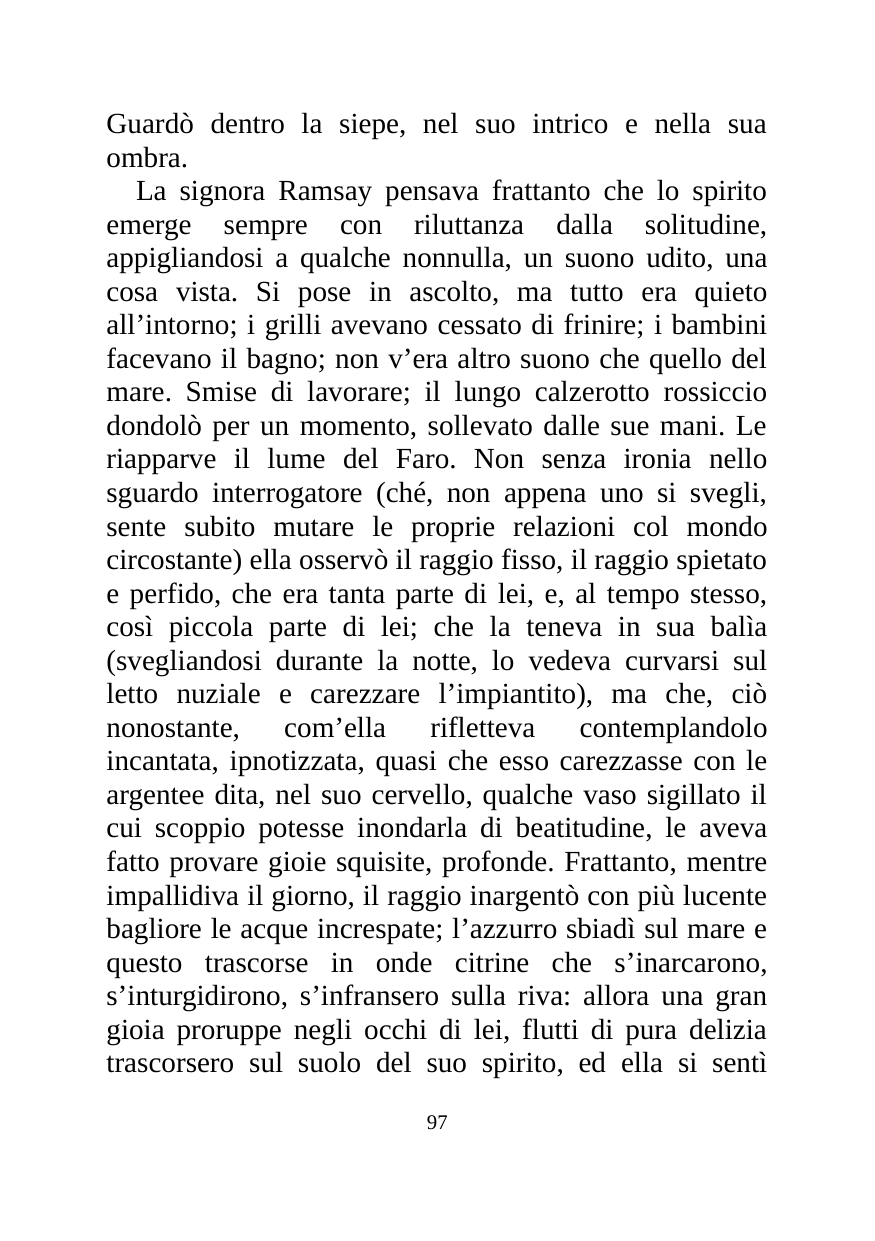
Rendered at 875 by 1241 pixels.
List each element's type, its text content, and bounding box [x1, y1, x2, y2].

text Guardò dentro la siepe, nel suo intrico e nella sua ombra. [106, 106, 768, 173]
text La signora Ramsay pensava frattanto che lo spirito emerge sempre con riluttanza dalla solitudine, appigliandosi a qualche nonnulla, un suono udito, una cosa vista. Si pose in ascolto, ma tutto era quieto all’intorno; i grilli avevano cessato di frinire; i bambini facevano il bagno; non v’era altro suono che quello del mare. Smise di lavorare; il lungo calzerotto rossiccio dondolò per un momento, sollevato dalle sue mani. Le riapparve il lume del Faro. Non senza ironia nello sguardo interrogatore (ché, non appena uno si svegli, sente subito mutare le proprie relazioni col mondo circostante) ella osservò il raggio fisso, il raggio spietato e perfido, che era tanta parte di lei, e, al tempo stesso, così piccola parte di lei; che la teneva in sua balìa (svegliandosi durante la notte, lo vedeva curvarsi sul letto nuziale e carezzare l’impiantito), ma che, ciò nonostante, com’ella rifletteva contemplandolo incantata, ipnotizzata, quasi che esso carezzasse con le argentee dita, nel suo cervello, qualche vaso sigillato il cui scoppio potesse inondarla di beatitudine, le aveva fatto provare gioie squisite, profonde. Frattanto, mentre impallidiva il giorno, il raggio inargentò con più lucente bagliore le acque increspate; l’azzurro sbiadì sul mare e questo trascorse in onde citrine che s’inarcarono, s’inturgidirono, s’infransero sulla riva: allora una gran gioia proruppe negli occhi di lei, flutti di pura delizia trascorsero sul suolo del suo spirito, ed ella si sentì [106, 173, 768, 1079]
